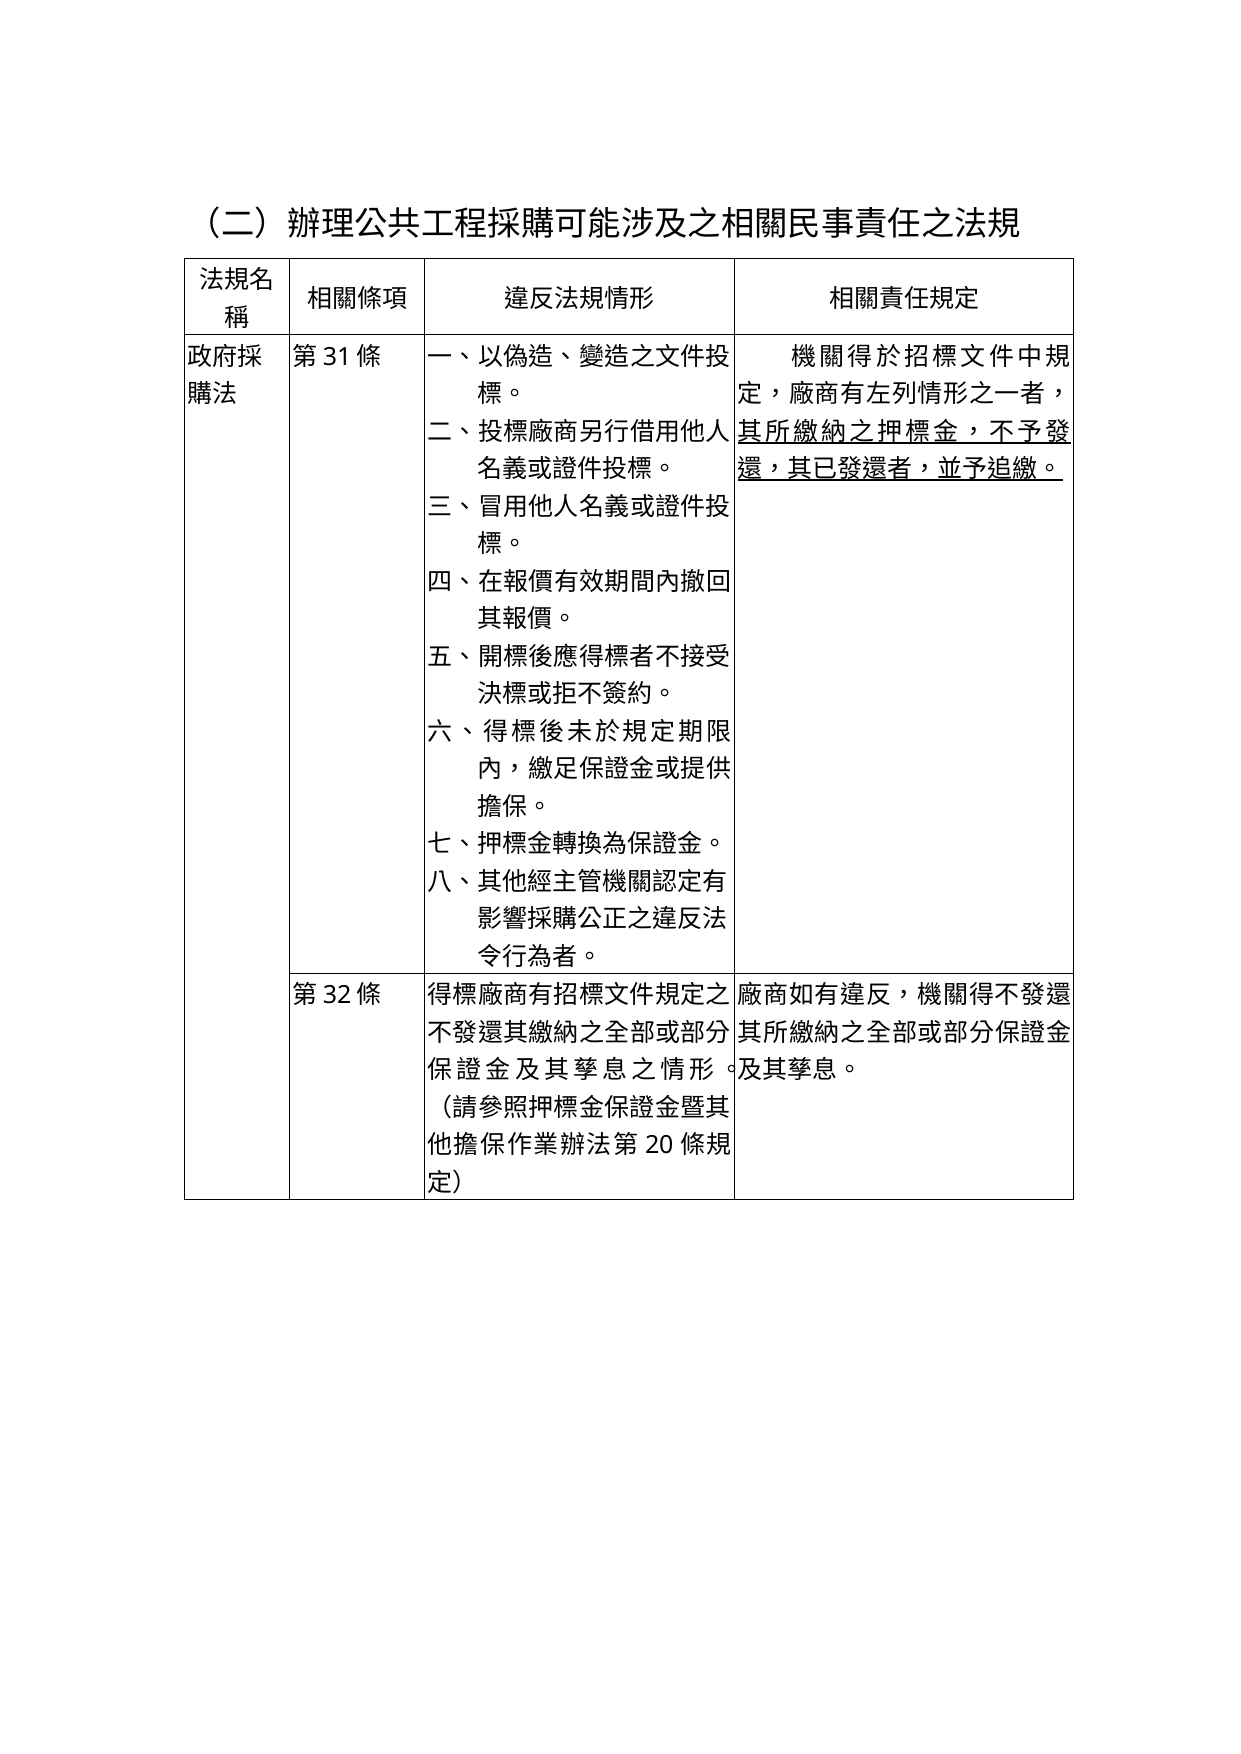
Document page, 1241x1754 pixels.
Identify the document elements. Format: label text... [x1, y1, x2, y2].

table_cell 機關得於招標文件中規定，廠商有左列情形之一者，其所繳納之押標金，不予發還，其已發還者，並予追繳。 [735, 335, 1073, 973]
table_cell 政府採購法 [185, 335, 289, 1199]
table_cell 得標廠商有招標文件規定之不發還其繳納之全部或部分保證金及其孳息之情形。（請參照押標金保證金暨其他擔保作業辦法第20條規定） [425, 974, 734, 1199]
table_header 相關條項 [290, 259, 424, 334]
table_cell 第31條 [290, 335, 424, 973]
table_header 違反法規情形 [425, 259, 734, 334]
text （二）辦理公共工程採購可能涉及之相關民事責任之法規 [187, 183, 1053, 258]
table_header 法規名稱 [185, 259, 289, 334]
table_cell 廠商如有違反，機關得不發還其所繳納之全部或部分保證金及其孳息。 [735, 974, 1073, 1199]
table_cell 第32條 [290, 974, 424, 1199]
table_cell 一、以偽造、變造之文件投標。 二、投標廠商另行借用他人名義或證件投標。 三、冒用他人名義或證件投標。 四、在報價有效期間內撤回其報價。 五、開標後應得標者不接受決標或拒不簽約。 六、得標後未於規定期限內，繳足保證金或提供擔保。 七、押標金轉換為保證金。 八、其他經主管機關認定有影響採購公正之違反法令行為者。 [425, 335, 734, 973]
table_header 相關責任規定 [735, 259, 1073, 334]
